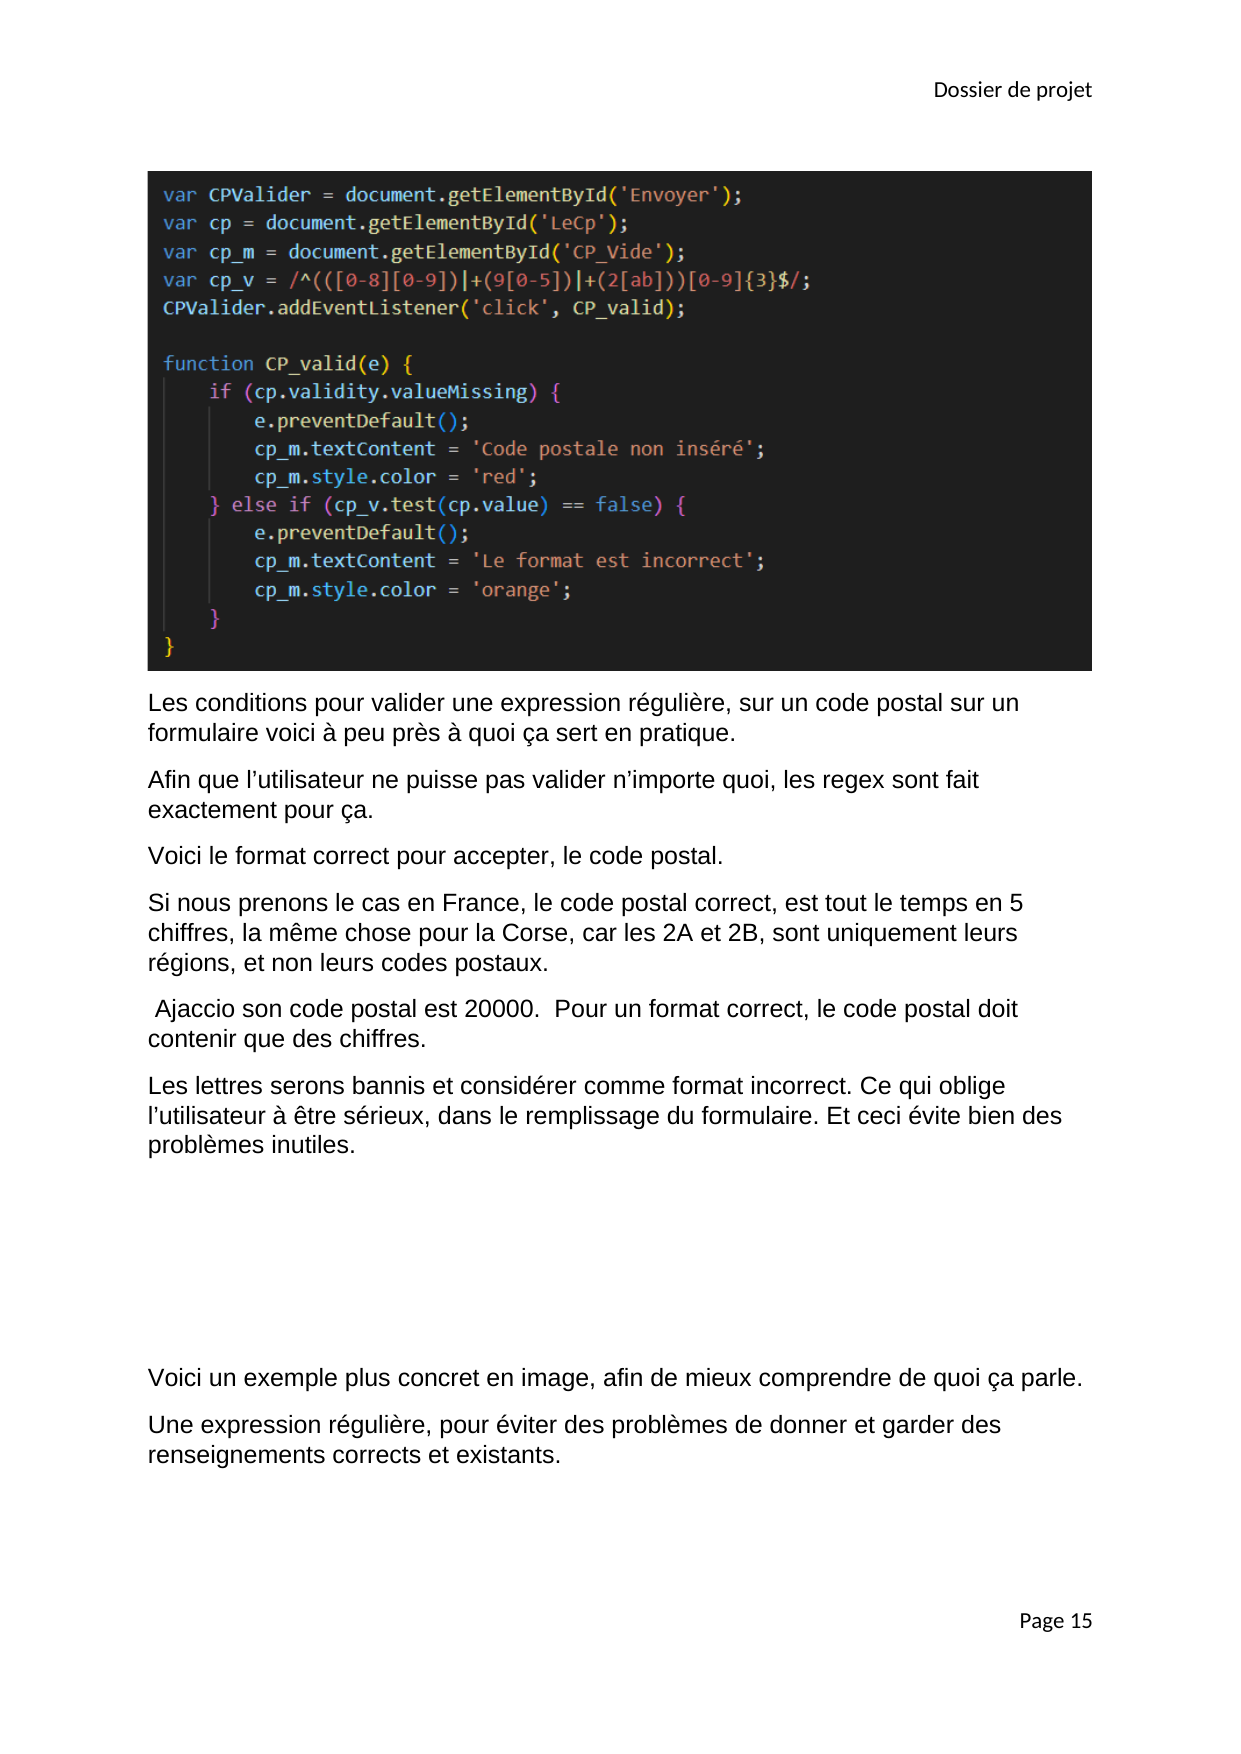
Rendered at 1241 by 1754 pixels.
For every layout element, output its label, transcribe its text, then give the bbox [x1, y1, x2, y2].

text Les conditions pour valider une expression régulière, sur un code postal sur un formulaire voici à peu près à quoi ça sert en pratique. [148, 688, 1093, 747]
text Voici le format correct pour accepter, le code postal. [148, 841, 1093, 870]
text Ajaccio son code postal est 20000. Pour un format correct, le code postal doit contenir que des chiffres. [148, 994, 1093, 1053]
text Les lettres serons bannis et considérer comme format incorrect. Ce qui oblige l’utilisateur à être sérieux, dans le remplissage du formulaire. Et ceci évite bien des problèmes inutiles. [148, 1071, 1093, 1159]
text Si nous prenons le cas en France, le code postal correct, est tout le temps en 5 chiffres, la même chose pour la Corse, car les 2A et 2B, sont uniquement leurs régions, et non leurs codes postaux. [148, 888, 1093, 976]
text Voici un exemple plus concret en image, afin de mieux comprendre de quoi ça parle. [148, 1363, 1093, 1392]
text Afin que l’utilisateur ne puisse pas valider n’importe quoi, les regex sont fait exactement pour ça. [148, 765, 1093, 823]
text Une expression régulière, pour éviter des problèmes de donner et garder des renseignements corrects et existants. [148, 1410, 1093, 1468]
